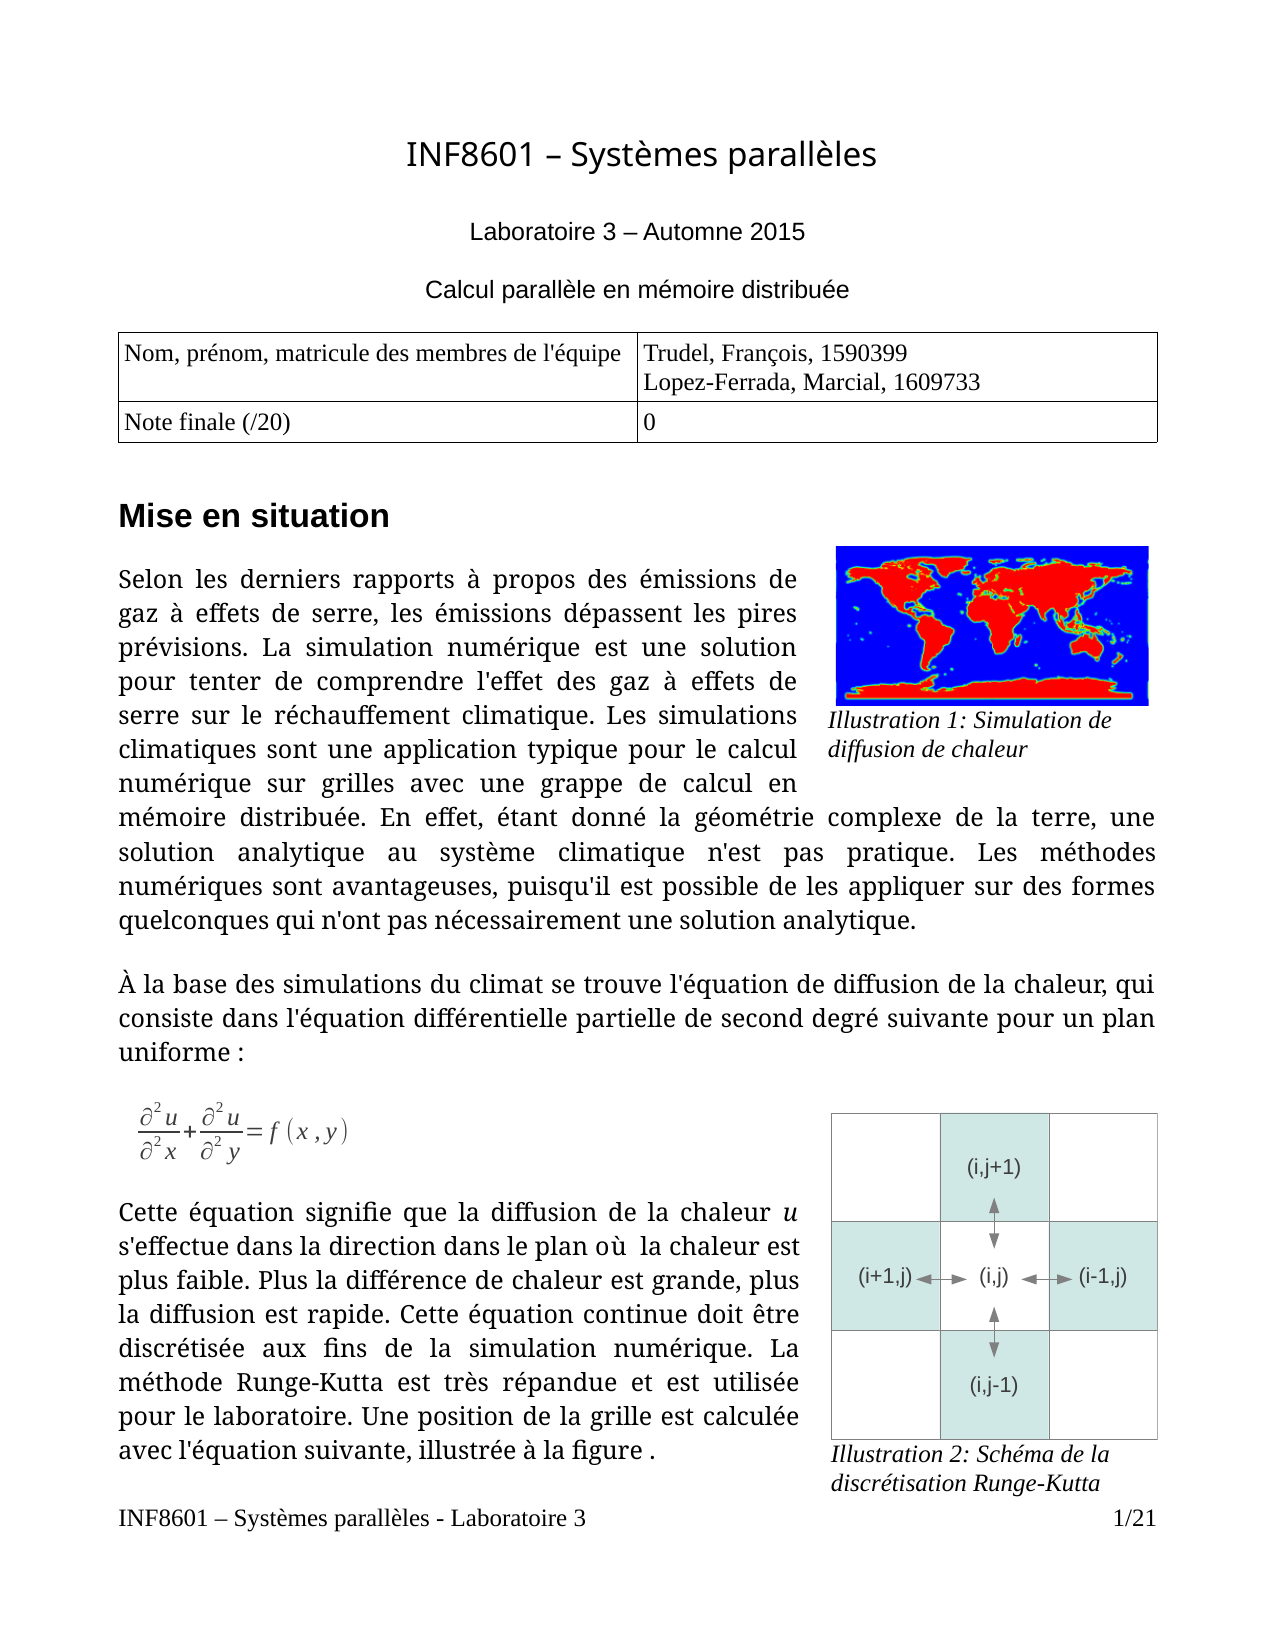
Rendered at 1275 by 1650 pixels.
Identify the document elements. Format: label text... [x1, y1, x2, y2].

text Cette équation signifie que la diffusion de la chaleur u s'effectue dans la direction dans le plan où la chaleur est plus faible. Plus la différence de chaleur est grande, plus la diffusion est rapide. Cette équation continue doit être discrétisée aux fins de la simulation numérique. La méthode Runge-Kutta est très répandue et est utilisée pour le laboratoire. Une position de la grille est calculée avec l'équation suivante, illustrée à la figure . [118, 1194, 831, 1467]
text Selon les derniers rapports à propos des émissions de gaz à effets de serre, les émissions dépassent les pires prévisions. La simulation numérique est une solution pour tenter de comprendre l'effet des gaz à effets de serre sur le réchauffement climatique. Les simulations climatiques sont une application typique pour le calcul numérique sur grilles avec une grappe de calcul en mémoire distribuée. En effet, étant donné la géométrie complexe de la terre, une solution analytique au système climatique n'est pas pratique. Les méthodes numériques sont avantageuses, puisqu'il est possible de les appliquer sur des formes quelconques qui n'ont pas nécessairement une solution analytique. [118, 562, 1157, 936]
text INF8601 – Systèmes parallèles [118, 131, 1157, 176]
text Illustration 1: Simulation de diffusion de chaleur [828, 706, 1157, 763]
text Calcul parallèle en mémoire distribuée [118, 275, 1157, 303]
picture [835, 546, 1149, 706]
text À la base des simulations du climat se trouve l'équation de diffusion de la chaleur, qui consiste dans l'équation différentielle partielle de second degré suivante pour un plan uniforme : [118, 966, 1157, 1068]
table_cell 0 [638, 402, 1157, 442]
table_header Trudel, François, 1590399 Lopez-Ferrada, Marcial, 1609733 [638, 333, 1157, 401]
table_cell Note finale (/20) [119, 402, 637, 442]
text Illustration 2: Schéma de la discrétisation Runge-Kutta [831, 1440, 1157, 1497]
text Laboratoire 3 – Automne 2015 [118, 217, 1157, 246]
subtitle Mise en situation [118, 496, 1157, 534]
table_header Nom, prénom, matricule des membres de l'équipe [119, 333, 637, 401]
